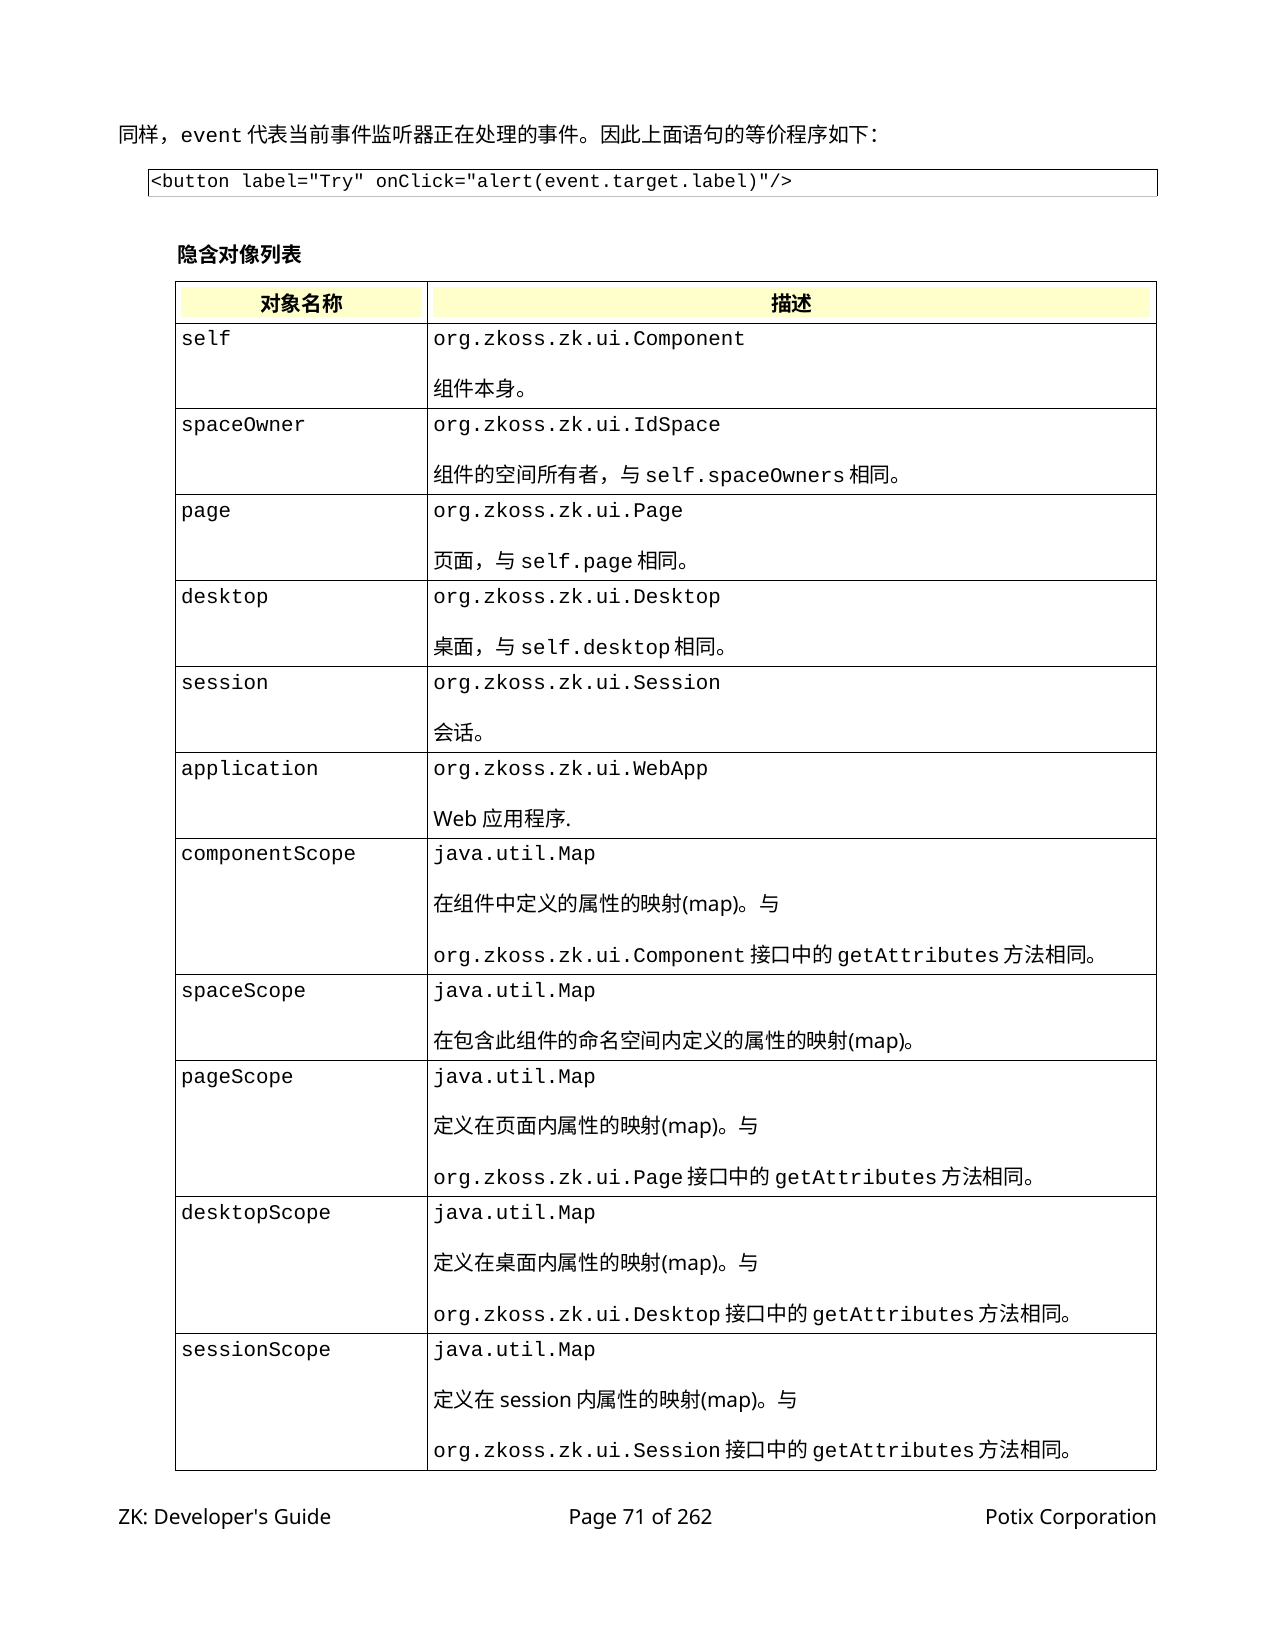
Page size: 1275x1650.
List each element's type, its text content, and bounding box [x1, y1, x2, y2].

table_cell org.zkoss.zk.ui.WebApp Web 应用程序. [428, 753, 1156, 838]
table_cell sessionScope [176, 1334, 427, 1470]
text 同样，event代表当前事件监听器正在处理的事件。因此上面语句的等价程序如下： [118, 118, 1157, 148]
table_cell spaceOwner [176, 409, 427, 494]
table_cell org.zkoss.zk.ui.Component 组件本身。 [428, 324, 1156, 408]
table_cell page [176, 495, 427, 580]
table_cell java.util.Map 在组件中定义的属性的映射(map)。与 org.zkoss.zk.ui.Component接口中的getAttributes方法相同。 [428, 839, 1156, 974]
subtitle 隐含对像列表 [177, 239, 1157, 269]
table_cell java.util.Map 定义在页面内属性的映射(map)。与 org.zkoss.zk.ui.Page接口中的getAttributes方法相同。 [428, 1061, 1156, 1196]
table_cell desktop [176, 581, 427, 666]
table_header 对象名称 [176, 282, 427, 323]
table_cell org.zkoss.zk.ui.Desktop 桌面，与self.desktop相同。 [428, 581, 1156, 666]
table_cell application [176, 753, 427, 838]
table_cell org.zkoss.zk.ui.IdSpace 组件的空间所有者，与self.spaceOwners相同。 [428, 409, 1156, 494]
text <button label="Try" onClick="alert(event.target.label)"/> [149, 170, 1157, 196]
table_cell pageScope [176, 1061, 427, 1196]
table_cell java.util.Map 在包含此组件的命名空间内定义的属性的映射(map)。 [428, 975, 1156, 1060]
table_cell java.util.Map 定义在session内属性的映射(map)。与 org.zkoss.zk.ui.Session接口中的getAttributes方法相同。 [428, 1334, 1156, 1470]
table_cell org.zkoss.zk.ui.Page 页面，与self.page相同。 [428, 495, 1156, 580]
table_header 描述 [428, 282, 1156, 323]
table_cell self [176, 324, 427, 408]
table_cell componentScope [176, 839, 427, 974]
table_cell desktopScope [176, 1197, 427, 1333]
table_cell java.util.Map 定义在桌面内属性的映射(map)。与 org.zkoss.zk.ui.Desktop接口中的getAttributes方法相同。 [428, 1197, 1156, 1333]
table_cell org.zkoss.zk.ui.Session 会话。 [428, 667, 1156, 752]
table_cell spaceScope [176, 975, 427, 1060]
table_cell session [176, 667, 427, 752]
